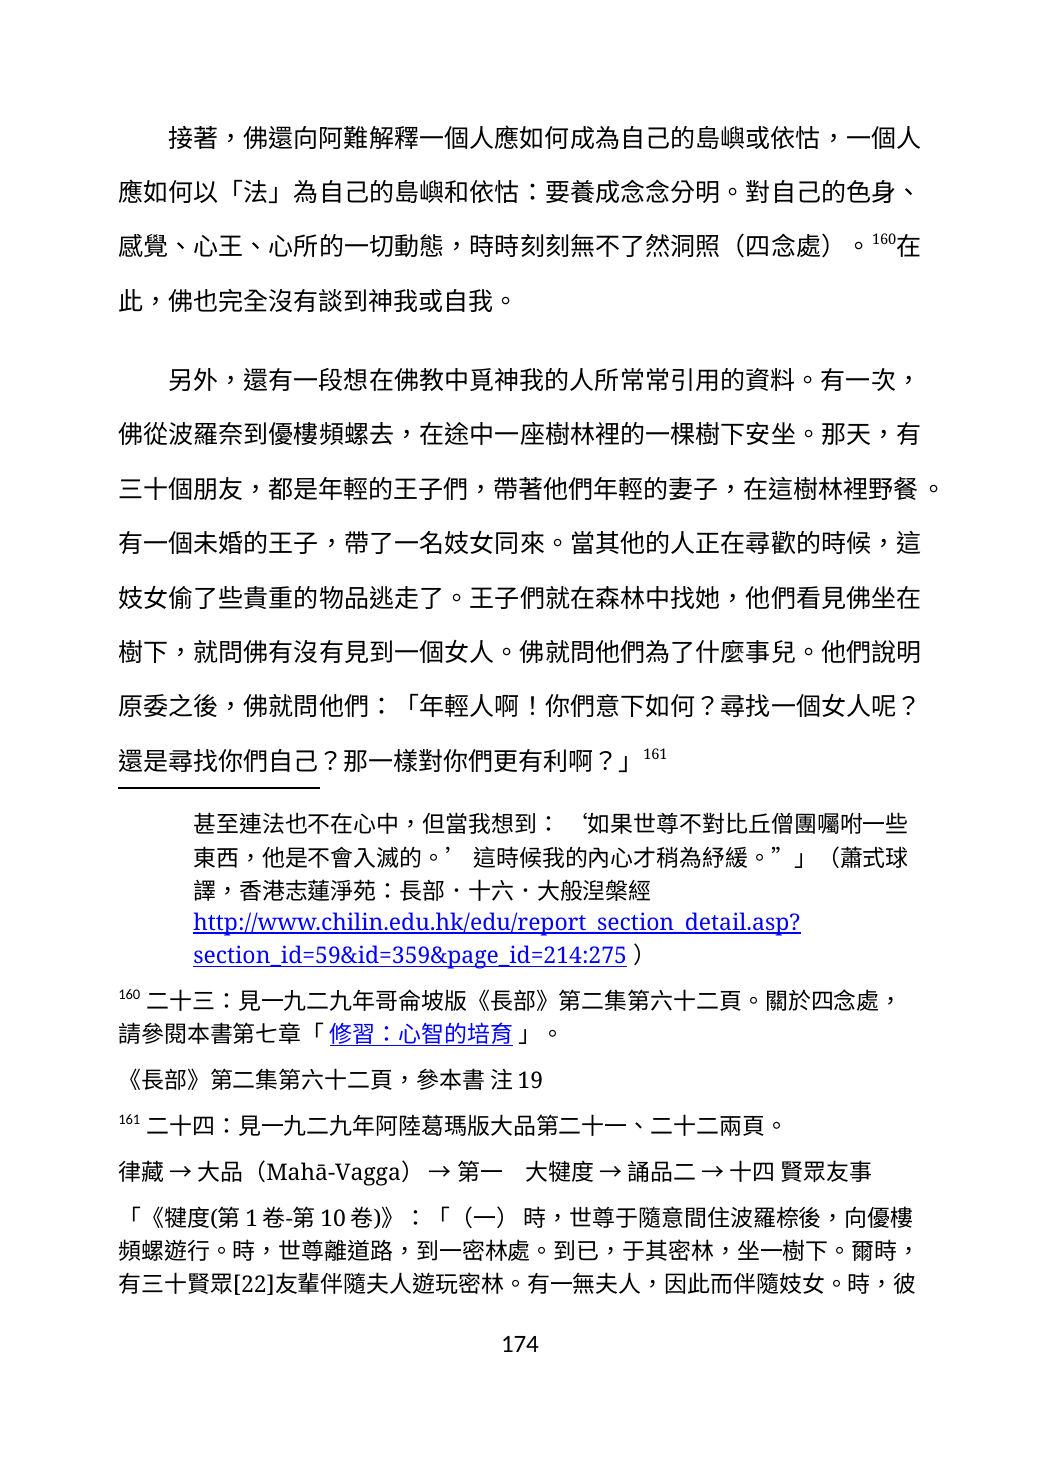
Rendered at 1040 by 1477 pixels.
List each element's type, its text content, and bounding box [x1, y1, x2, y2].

text 律藏 → 大品（Mahā-Vagga） → 第一 大犍度 → 誦品二 → 十四 賢眾友事 [118, 1153, 921, 1187]
text 《長部》第二集第六十二頁，參本書 注19 [118, 1062, 921, 1095]
text 另外，還有一段想在佛教中覓神我的人所常常引用的資料。有一次，佛從波羅奈到優樓頻螺去，在途中一座樹林裡的一棵樹下安坐。那天，有三十個朋友，都是年輕的王子們，帶著他們年輕的妻子，在這樹林裡野餐。有一個未婚的王子，帶了一名妓女同來。當其他的人正在尋歡的時候，這妓女偷了些貴重的物品逃走了。王子們就在森林中找她，他們看見佛坐在樹下，就問佛有沒有見到一個女人。佛就問他們為了什麼事兒。他們說明原委之後，佛就問他們：「年輕人啊！你們意下如何？尋找一個女人呢？還是尋找你們自己？那一樣對你們更有利啊？」 [118, 361, 921, 777]
text 二十三：見一九二九年哥侖坡版《長部》第二集第六十二頁。關於四念處，請參閱本書第七章「 修習：心智的培育 」。 [118, 983, 921, 1049]
text 二十四：見一九二九年阿陸葛瑪版大品第二十一、二十二兩頁。 [118, 1108, 921, 1141]
text 「《犍度(第1卷-第10卷)》：「（一） 時，世尊于隨意間住波羅㮈後，向優樓頻螺遊行。時，世尊離道路，到一密林處。到已，于其密林，坐一樹下。爾時，有三十賢眾[22]友輩伴隨夫人遊玩密林。有一無夫人，因此而伴隨妓女。時，彼 [118, 1199, 921, 1299]
list 甚至連法也不在心中，但當我想到： ‘如果世尊不對比丘僧團囑咐一些東西，他是不會入滅的。’ 這時候我的內心才稍為紓緩。”」（蕭式球 譯，香港志蓮淨苑：長部．十六．大般湼槃經 http://www.chilin.edu.hk/edu/report_section_detail.asp?section_id=59&id=359&page_id=214:275 ） [156, 806, 921, 971]
text 接著，佛還向阿難解釋一個人應如何成為自己的島嶼或依怙，一個人應如何以「法」為自己的島嶼和依怙：要養成念念分明。對自己的色身、感覺、心王、心所的一切動態，時時刻刻無不了然洞照（四念處）。在此，佛也完全沒有談到神我或自我。 [118, 118, 921, 317]
